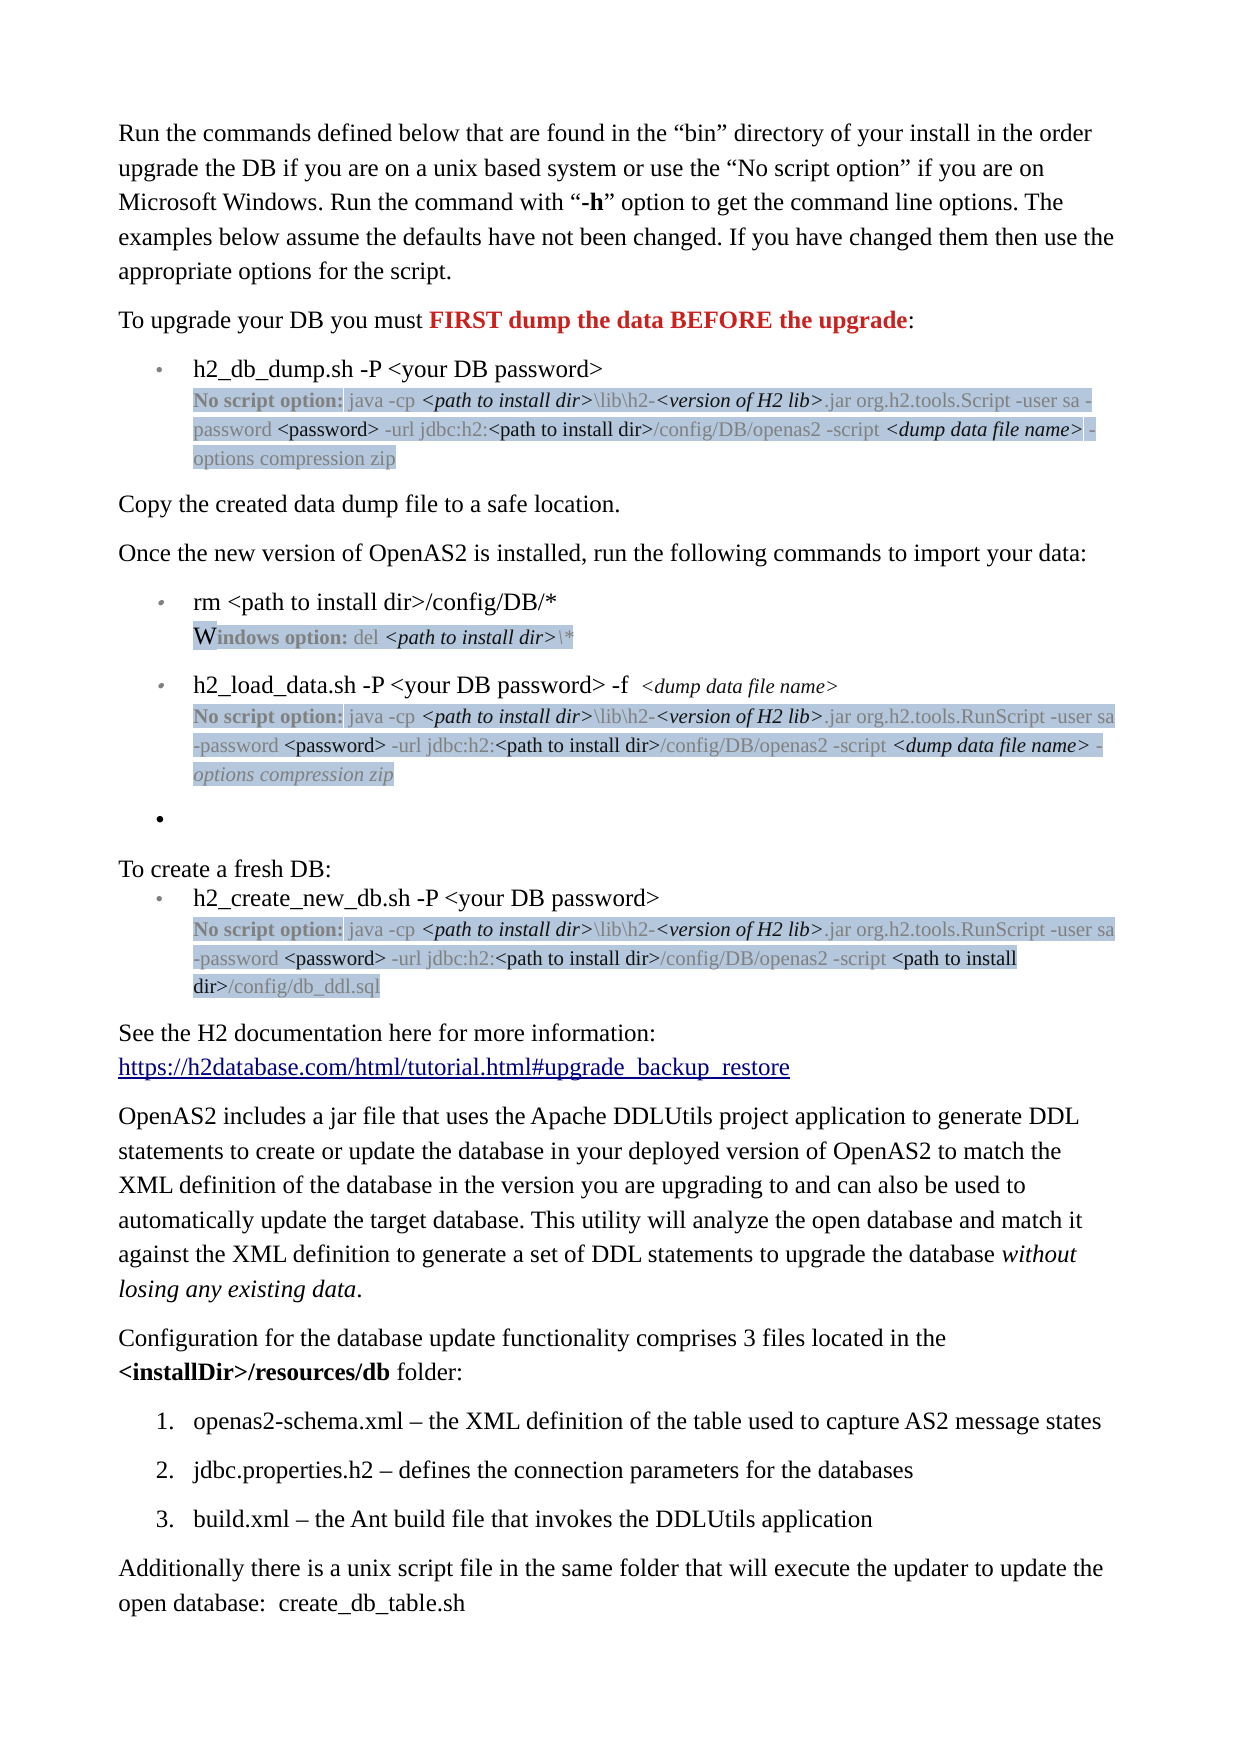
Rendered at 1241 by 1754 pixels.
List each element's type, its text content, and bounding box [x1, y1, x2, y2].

list build.xml – the Ant build file that invokes the DDLUtils application [156, 1504, 1122, 1533]
list jdbc.properties.h2 – defines the connection parameters for the databases [156, 1455, 1122, 1484]
text Additionally there is a unix script file in the same folder that will execute the updater to update the open database: create_db_table.sh [118, 1553, 1122, 1617]
text OpenAS2 includes a jar file that uses the Apache DDLUtils project application to generate DDL statements to create or update the database in your deployed version of OpenAS2 to match the XML definition of the database in the version you are upgrading to and can also be used to automatically update the target database. This utility will analyze the open database and match it against the XML definition to generate a set of DDL statements to upgrade the database without losing any existing data. [118, 1101, 1122, 1302]
text Configuration for the database update functionality comprises 3 files located in the <installDir>/resources/db folder: [118, 1323, 1122, 1386]
text Once the new version of OpenAS2 is installed, run the following commands to import your data: [118, 538, 1122, 567]
text To create a fresh DB: [118, 854, 1122, 883]
list openas2-schema.xml – the XML definition of the table used to capture AS2 message states [156, 1406, 1122, 1435]
list h2_load_data.sh -P <your DB password> -f <dump data file name> No script option: java -cp <path to install dir>\lib\h2-<version of H2 lib>.jar org.h2.tools.RunScript -user sa -password <password> -url jdbc:h2:<path to install dir>/config/DB/openas2 -script <dump data file name> -options compression zip [156, 671, 1122, 786]
text To upgrade your DB you must FIRST dump the data BEFORE the upgrade: [118, 305, 1122, 334]
text Run the commands defined below that are found in the “bin” directory of your install in the order upgrade the DB if you are on a unix based system or use the “No script option” if you are on Microsoft Windows. Run the command with “-h” option to get the command line options. The examples below assume the defaults have not been changed. If you have changed them then use the appropriate options for the script. [118, 118, 1122, 285]
list h2_db_dump.sh -P <your DB password> No script option: java -cp <path to install dir>\lib\h2-<version of H2 lib>.jar org.h2.tools.Script -user sa -password <password> -url jdbc:h2:<path to install dir>/config/DB/openas2 -script <dump data file name> -options compression zip [156, 354, 1122, 469]
list rm <path to install dir>/config/DB/* Windows option: del <path to install dir>\* [156, 587, 1122, 650]
text Copy the created data dump file to a safe location. [118, 489, 1122, 518]
list h2_create_new_db.sh -P <your DB password> No script option: java -cp <path to install dir>\lib\h2-<version of H2 lib>.jar org.h2.tools.RunScript -user sa -password <password> -url jdbc:h2:<path to install dir>/config/DB/openas2 -script <path to install dir>/config/db_ddl.sql [156, 883, 1122, 998]
text See the H2 documentation here for more information: https://h2database.com/html/tutorial.html#upgrade_backup_restore [118, 1018, 1122, 1081]
